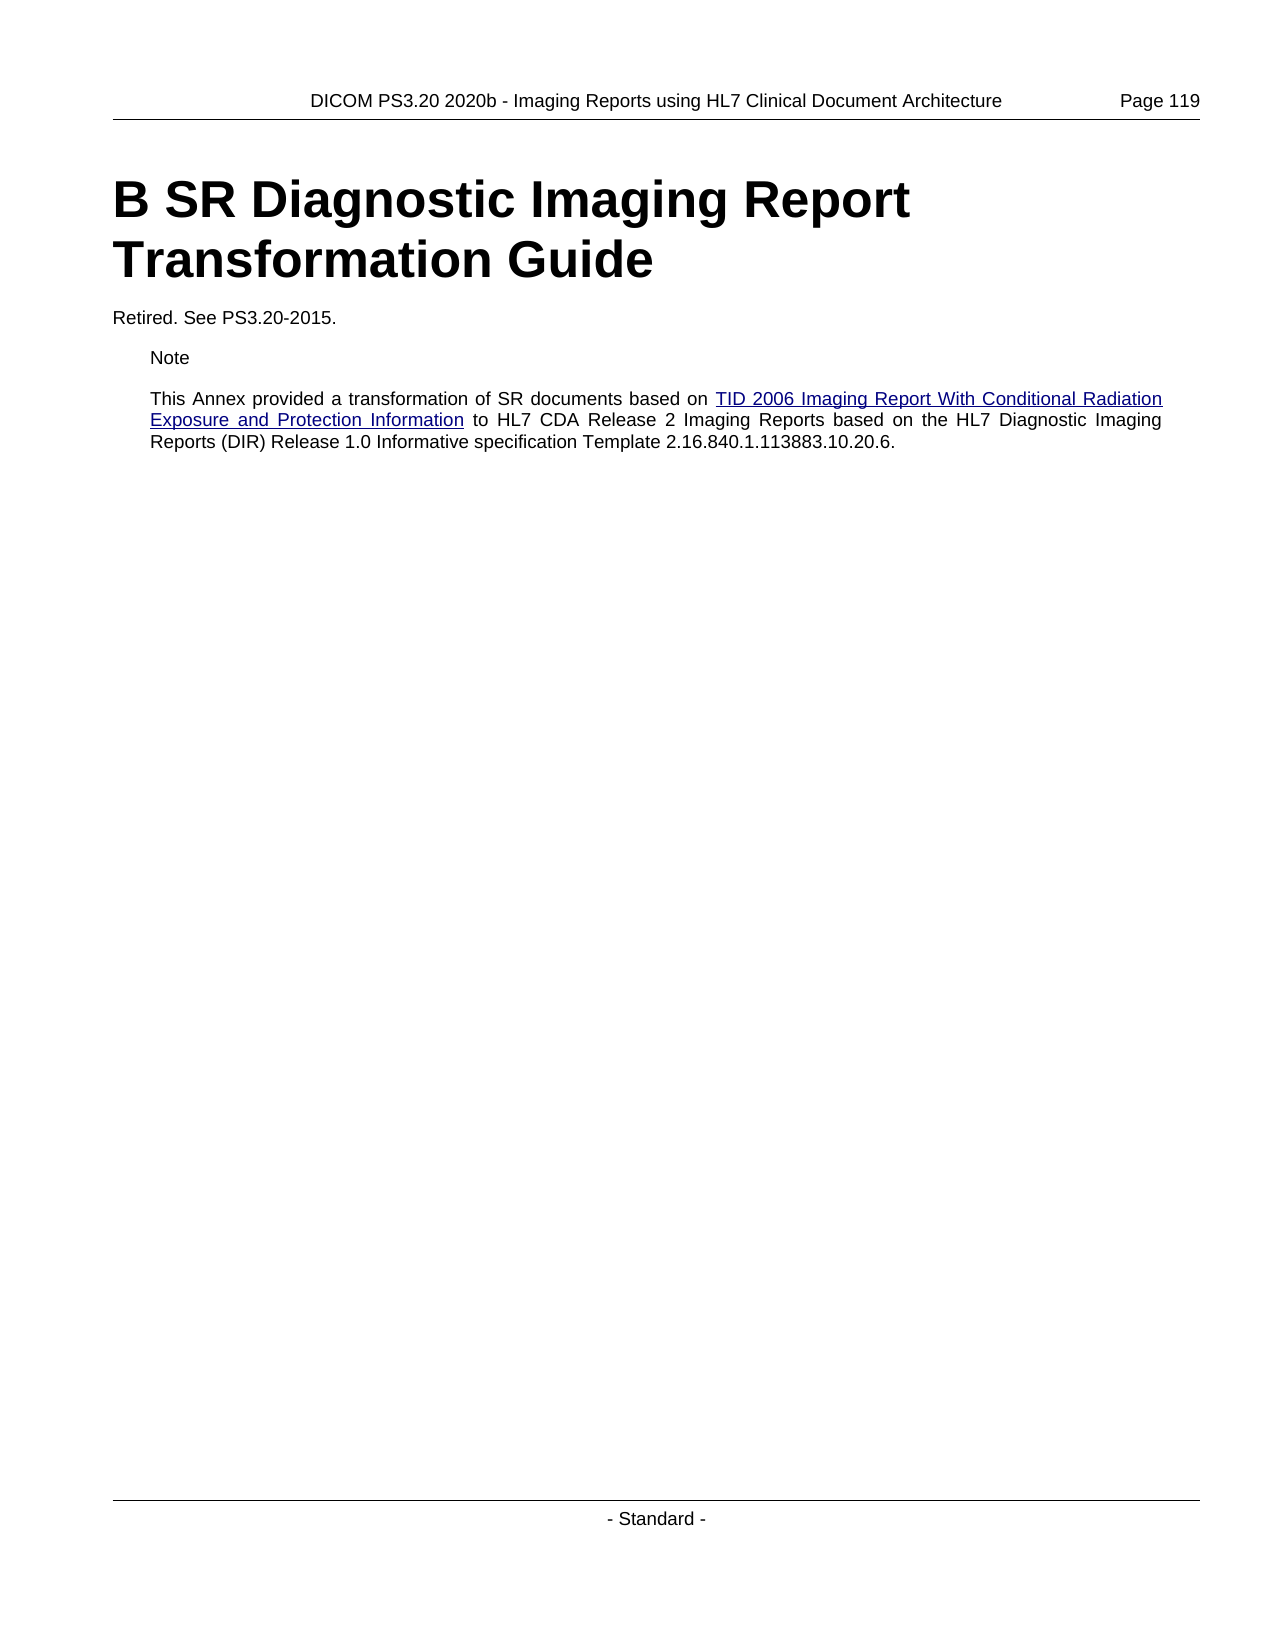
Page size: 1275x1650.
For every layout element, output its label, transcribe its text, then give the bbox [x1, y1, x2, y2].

text This Annex provided a transformation of SR documents based on TID 2006 Imaging Report With Conditional Radiation Exposure and Protection Information to HL7 CDA Release 2 Imaging Reports based on the HL7 Diagnostic Imaging Reports (DIR) Release 1.0 Informative specification Template 2.16.840.1.113883.10.20.6. [150, 387, 1162, 452]
text Note [150, 347, 1162, 368]
text Retired. See PS3.20-2015. [112, 307, 1200, 328]
text B SR Diagnostic Imaging Report Transformation Guide [112, 169, 1200, 288]
